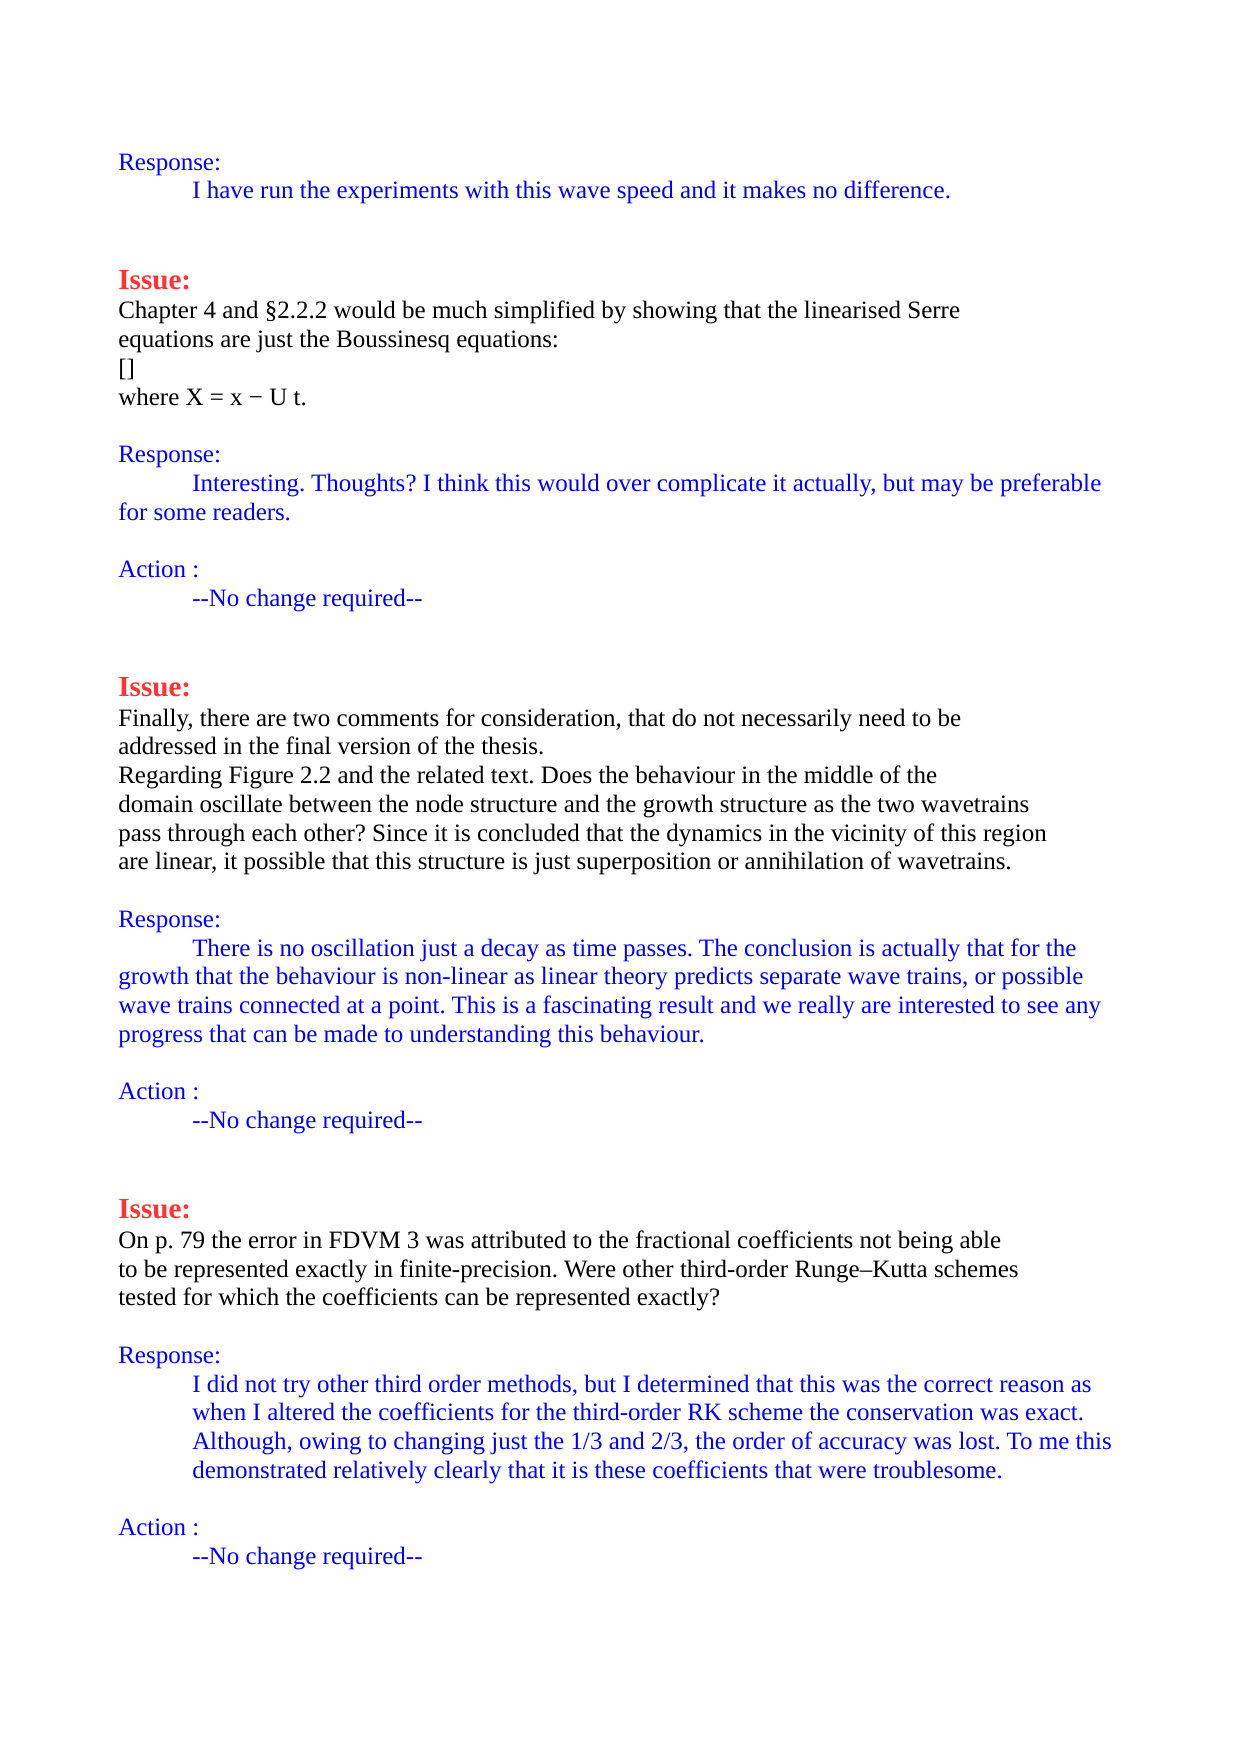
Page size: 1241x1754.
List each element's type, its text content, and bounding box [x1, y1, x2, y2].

text to be represented exactly in finite-precision. Were other third-order Runge–Kutta schemes [118, 1254, 1122, 1282]
text [] [118, 353, 1122, 382]
text I have run the experiments with this wave speed and it makes no difference. [118, 176, 1122, 204]
text Chapter 4 and §2.2.2 would be much simplified by showing that the linearised Serre [118, 295, 1122, 324]
text equations are just the Boussinesq equations: [118, 324, 1122, 353]
text --No change required-- [192, 1541, 1122, 1570]
text Action : [118, 1512, 1122, 1541]
text I did not try other third order methods, but I determined that this was the correct reason as when I altered the coefficients for the third-order RK scheme the conservation was exact. Although, owing to changing just the 1/3 and 2/3, the order of accuracy was lost. To me this demonstrated relatively clearly that it is these coefficients that were troublesome. [192, 1369, 1122, 1484]
text Issue: [118, 669, 1122, 703]
text There is no oscillation just a decay as time passes. The conclusion is actually that for the growth that the behaviour is non-linear as linear theory predicts separate wave trains, or possible wave trains connected at a point. This is a fascinating result and we really are interested to see any progress that can be made to understanding this behaviour. [118, 933, 1122, 1048]
text are linear, it possible that this structure is just superposition or annihilation of wavetrains. [118, 846, 1122, 875]
text --No change required-- [192, 583, 1122, 612]
text On p. 79 the error in FDVM 3 was attributed to the fractional coefficients not being able [118, 1225, 1122, 1254]
text Issue: [118, 1191, 1122, 1225]
text where X = x − U t. [118, 382, 1122, 410]
text tested for which the coefficients can be represented exactly? [118, 1282, 1122, 1311]
text Response: [118, 439, 1122, 468]
text addressed in the final version of the thesis. [118, 731, 1122, 760]
text Action : [118, 554, 1122, 583]
text Action : [118, 1076, 1122, 1105]
text pass through each other? Since it is concluded that the dynamics in the vicinity of this region [118, 818, 1122, 846]
text Response: [118, 147, 1122, 176]
text --No change required-- [192, 1105, 1122, 1134]
text domain oscillate between the node structure and the growth structure as the two wavetrains [118, 789, 1122, 818]
text Response: [118, 904, 1122, 933]
text Finally, there are two comments for consideration, that do not necessarily need to be [118, 703, 1122, 731]
text Response: [118, 1340, 1122, 1369]
text Regarding Figure 2.2 and the related text. Does the behaviour in the middle of the [118, 760, 1122, 789]
text Interesting. Thoughts? I think this would over complicate it actually, but may be preferable for some readers. [118, 468, 1122, 525]
text Issue: [118, 262, 1122, 295]
